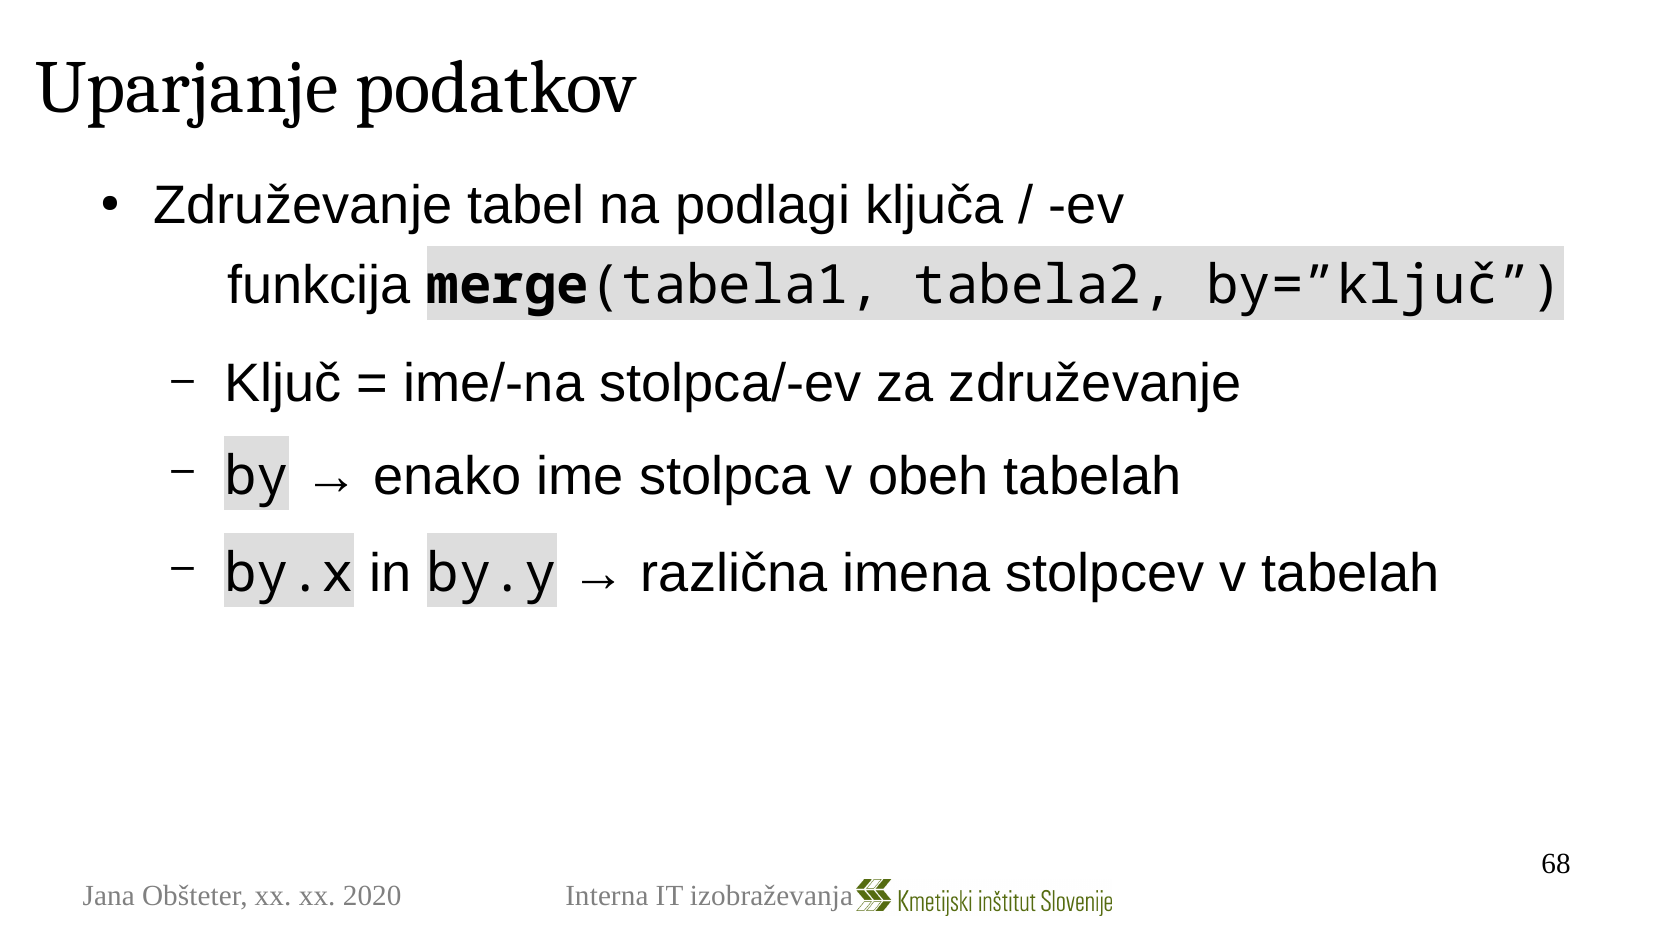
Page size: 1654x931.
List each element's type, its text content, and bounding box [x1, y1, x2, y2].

title Uparjanje podatkov [35, 21, 1524, 154]
list Združevanje tabel na podlagi ključa / -ev funkcija merge(tabela1, tabela2, by=”ključ”) Ključ = ime/-na stolpca/-ev za združevanje by → enako ime stolpca v obeh tabelah by.x in by.y → različna imena stolpcev v tabelah [82, 165, 1642, 827]
picture [856, 879, 1112, 916]
